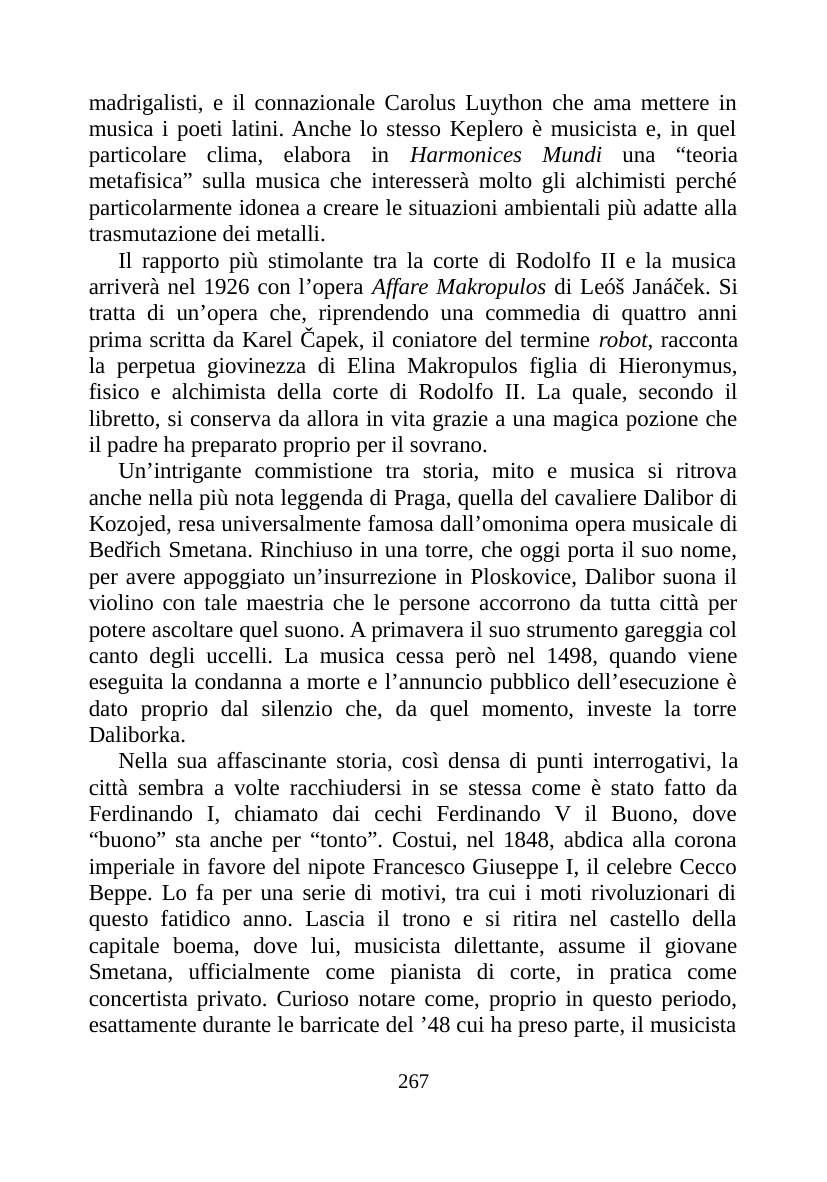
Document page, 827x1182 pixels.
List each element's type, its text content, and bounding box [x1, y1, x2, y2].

text Nella sua affascinante storia, così densa di punti interrogativi, la città sembra a volte racchiudersi in se stessa come è stato fatto da Ferdinando I, chiamato dai cechi Ferdinando V il Buono, dove “buono” sta anche per “tonto”. Costui, nel 1848, abdica alla corona imperiale in favore del nipote Francesco Giuseppe I, il celebre Cecco Beppe. Lo fa per una serie di motivi, tra cui i moti rivoluzionari di questo fatidico anno. Lascia il trono e si ritira nel castello della capitale boema, dove lui, musicista dilettante, assume il giovane Smetana, ufficialmente come pianista di corte, in pratica come concertista privato. Curioso notare come, proprio in questo periodo, esattamente durante le barricate del ’48 cui ha preso parte, il musicista [88, 747, 738, 1037]
text Il rapporto più stimolante tra la corte di Rodolfo II e la musica arriverà nel 1926 con l’opera Affare Makropulos di Leóš Janáček. Si tratta di un’opera che, riprendendo una commedia di quattro anni prima scritta da Karel Čapek, il coniatore del termine robot, racconta la perpetua giovinezza di Elina Makropulos figlia di Hieronymus, fisico e alchimista della corte di Rodolfo II. La quale, secondo il libretto, si conserva da allora in vita grazie a una magica pozione che il padre ha preparato proprio per il sovrano. [88, 247, 738, 457]
text madrigalisti, e il connazionale Carolus Luython che ama mettere in musica i poeti latini. Anche lo stesso Keplero è musicista e, in quel particolare clima, elabora in Harmonices Mundi una “teoria metafisica” sulla musica che interesserà molto gli alchimisti perché particolarmente idonea a creare le situazioni ambientali più adatte alla trasmutazione dei metalli. [88, 88, 738, 247]
text Un’intrigante commistione tra storia, mito e musica si ritrova anche nella più nota leggenda di Praga, quella del cavaliere Dalibor di Kozojed, resa universalmente famosa dall’omonima opera musicale di Bedřich Smetana. Rinchiuso in una torre, che oggi porta il suo nome, per avere appoggiato un’insurrezione in Ploskovice, Dalibor suona il violino con tale maestria che le persone accorrono da tutta città per potere ascoltare quel suono. A primavera il suo strumento gareggia col canto degli uccelli. La musica cessa però nel 1498, quando viene eseguita la condanna a morte e l’annuncio pubblico dell’esecuzione è dato proprio dal silenzio che, da quel momento, investe la torre Daliborka. [88, 457, 738, 747]
